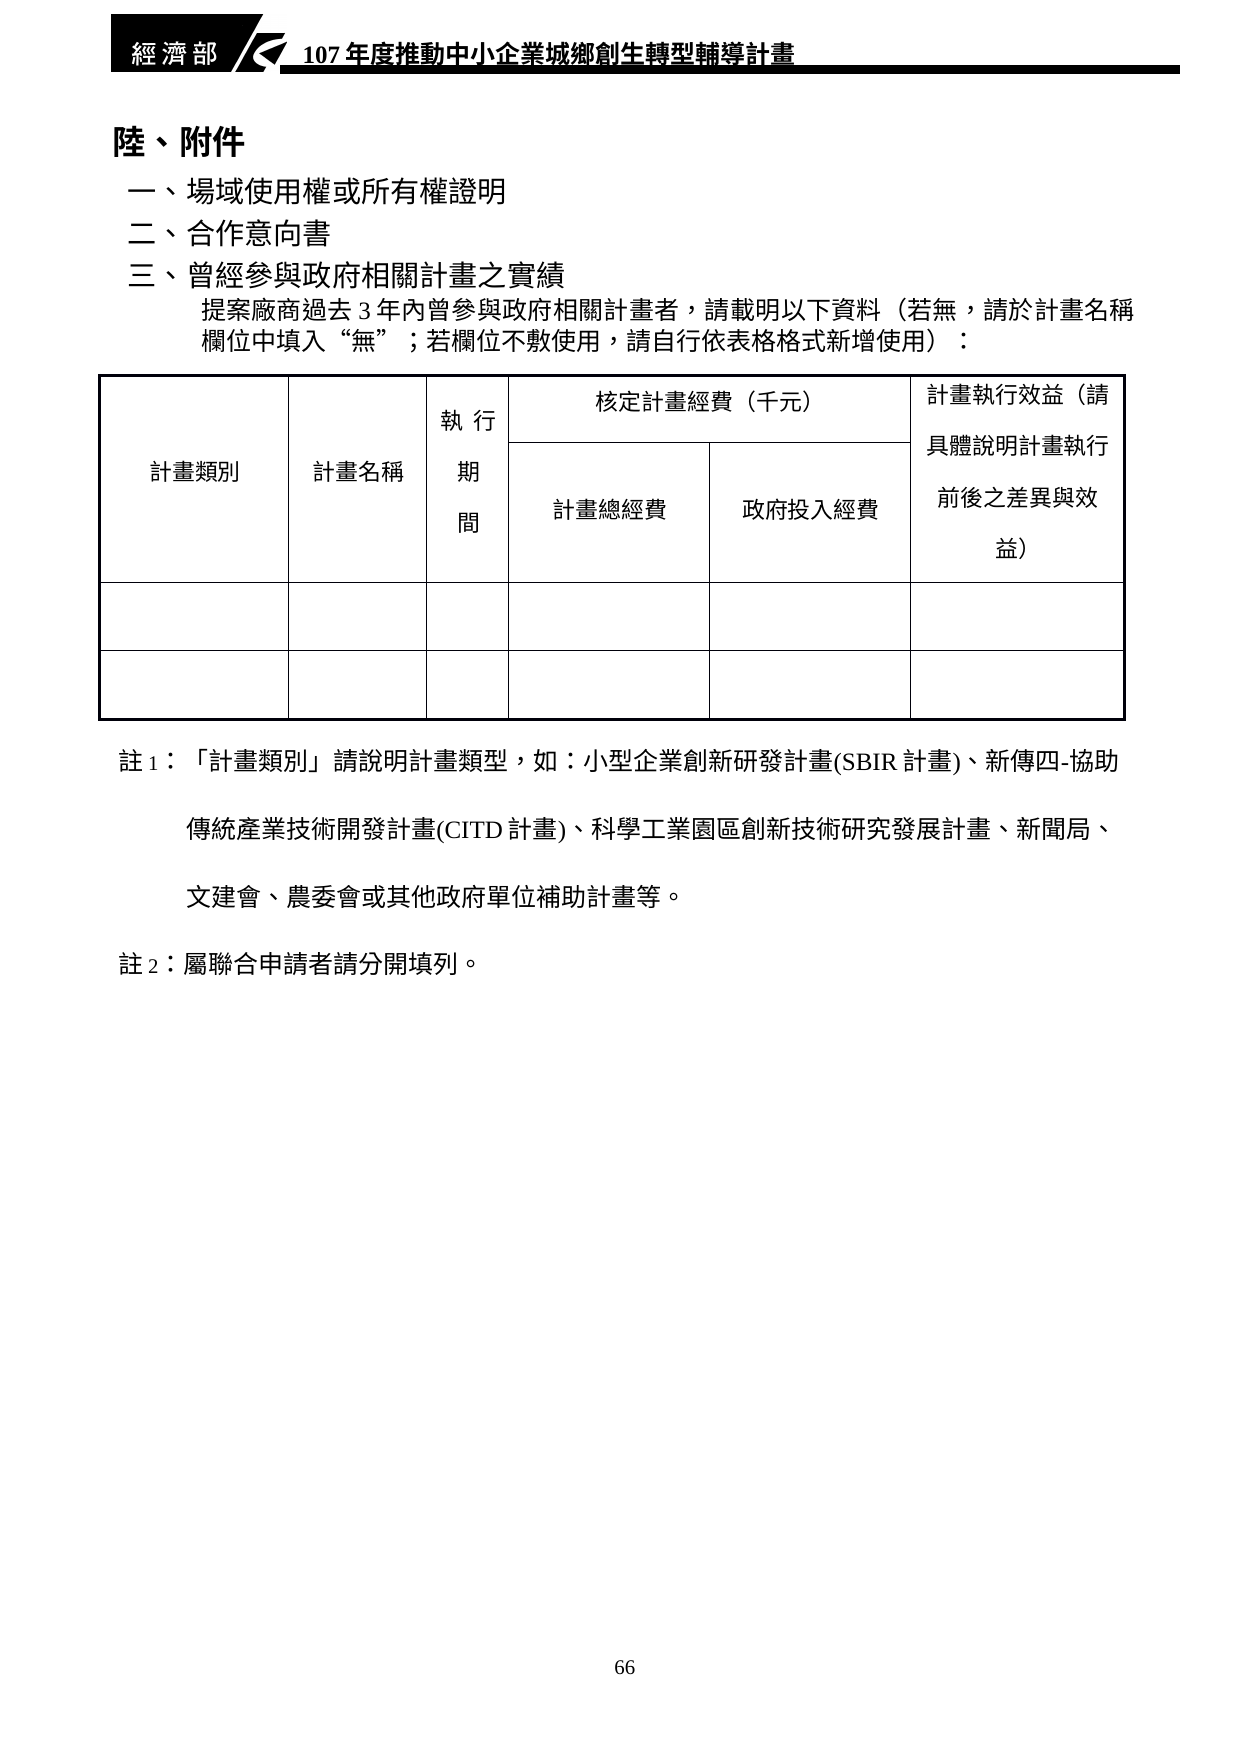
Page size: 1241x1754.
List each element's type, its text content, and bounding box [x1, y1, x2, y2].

table_cell [710, 583, 910, 650]
list 場域使用權或所有權證明 [127, 169, 1137, 211]
list 註1：「計畫類別」請說明計畫類型，如：小型企業創新研發計畫(SBIR計畫)、新傳四-協助傳統產業技術開發計畫(CITD計畫)、科學工業園區創新技術研究發展計畫、新聞局、文建會、農委會或其他政府單位補助計畫等。 [118, 721, 1137, 924]
table_cell [289, 651, 426, 718]
table_header 核定計畫經費（千元） [509, 377, 910, 442]
table_cell [427, 651, 508, 718]
table_cell 政府投入經費 [710, 443, 910, 582]
table_cell [710, 651, 910, 718]
table_header 計畫類別 [101, 377, 288, 582]
table_cell [509, 583, 709, 650]
table_cell [101, 651, 288, 718]
table_header 執 行 期 間 [427, 377, 508, 582]
table_cell [509, 651, 709, 718]
picture [111, 14, 287, 72]
table_header 計畫執行效益（請具體說明計畫執行前後之差異與效益） [911, 377, 1123, 582]
list 合作意向書 [127, 211, 1137, 253]
table_cell 計畫總經費 [509, 443, 709, 582]
table_cell [427, 583, 508, 650]
list 註2：屬聯合申請者請分開填列。 [118, 924, 1137, 992]
table_header 計畫名稱 [289, 377, 426, 582]
table_cell [911, 583, 1123, 650]
text 陸、附件 [112, 102, 1137, 169]
table_cell [289, 583, 426, 650]
table_cell [911, 651, 1123, 718]
list 曾經參與政府相關計畫之實績 [127, 253, 1137, 294]
text 提案廠商過去3年內曾參與政府相關計畫者，請載明以下資料（若無，請於計畫名稱欄位中填入“無”；若欄位不敷使用，請自行依表格格式新增使用）： [201, 294, 1137, 357]
table_cell [101, 583, 288, 650]
